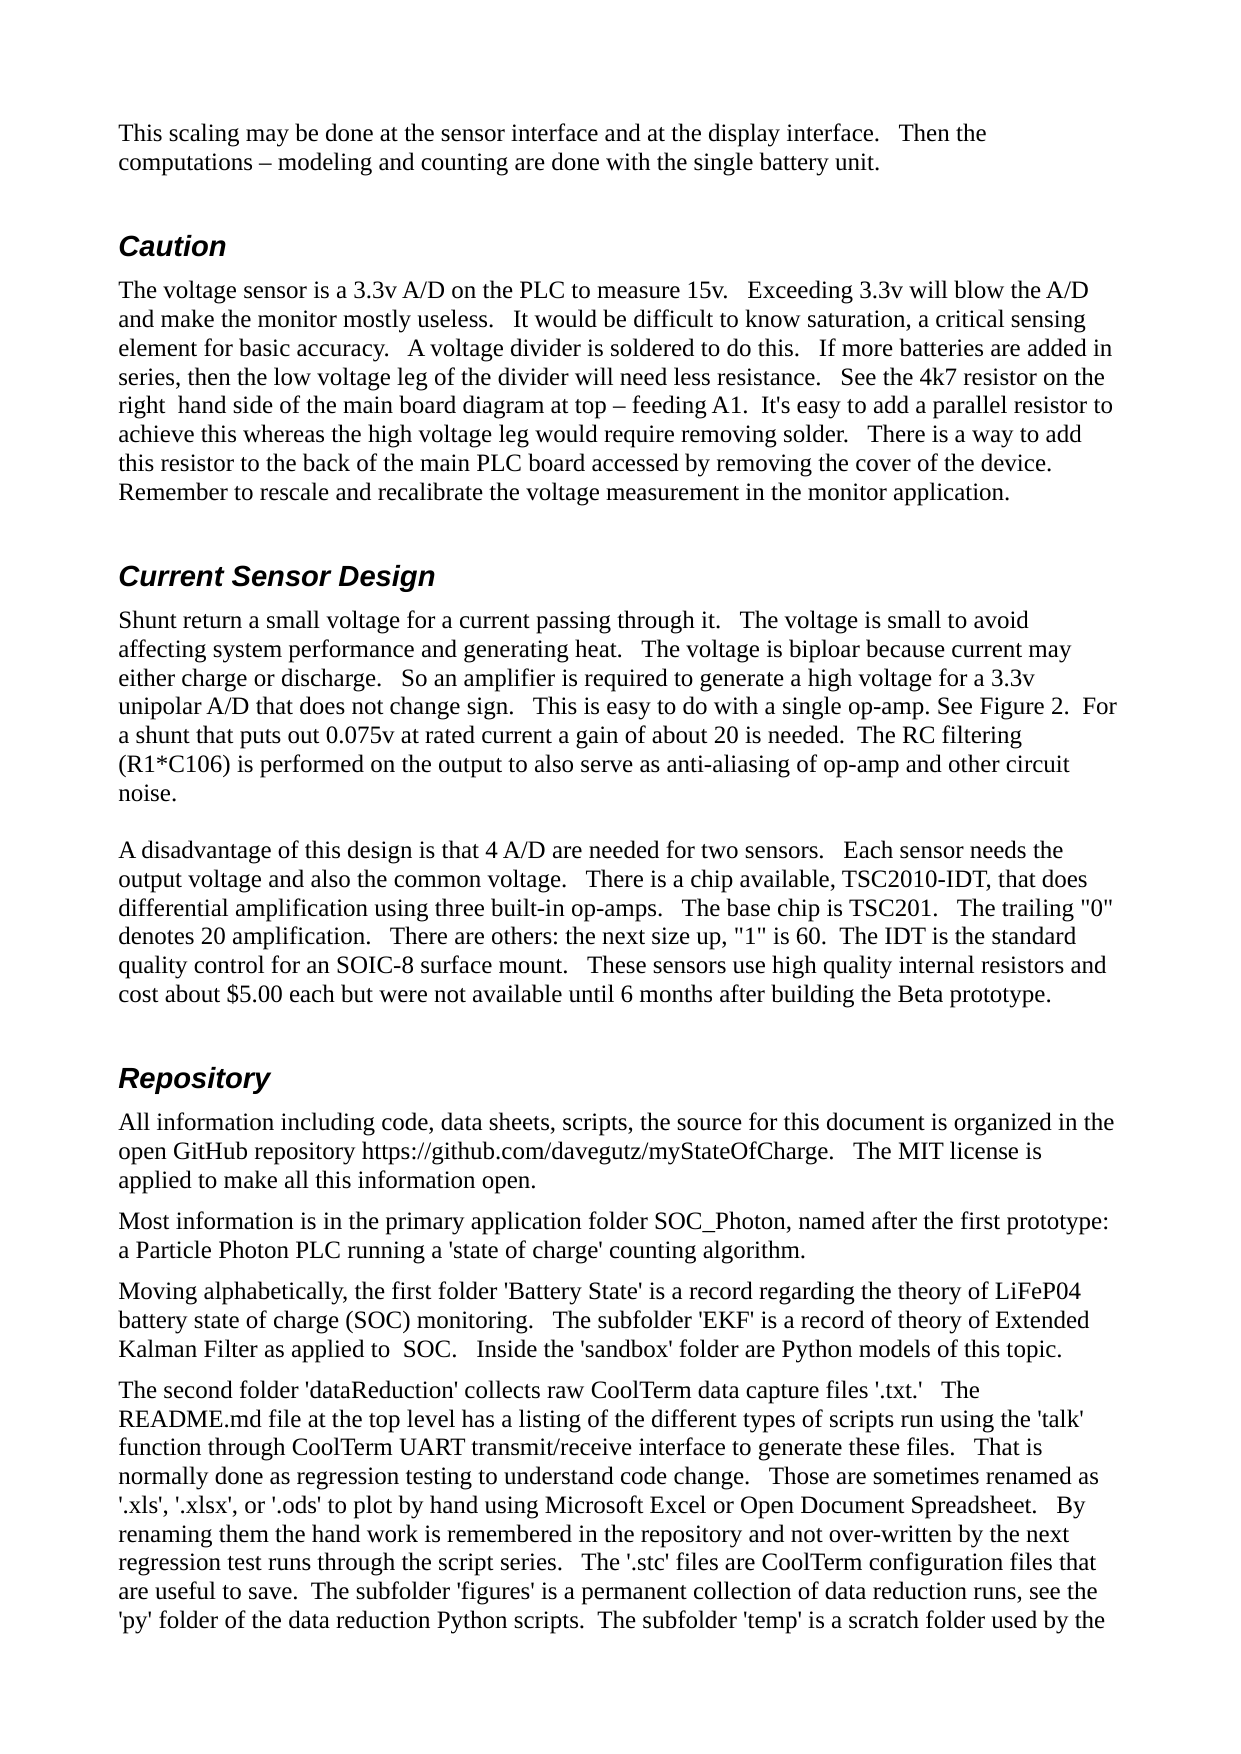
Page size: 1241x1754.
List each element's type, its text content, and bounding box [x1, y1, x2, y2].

text Shunt return a small voltage for a current passing through it. The voltage is small to avoid affecting system performance and generating heat. The voltage is biploar because current may either charge or discharge. So an amplifier is required to generate a high voltage for a 3.3v unipolar A/D that does not change sign. This is easy to do with a single op-amp. See Figure 2. For a shunt that puts out 0.075v at rated current a gain of about 20 is needed. The RC filtering (R1*C106) is performed on the output to also serve as anti-aliasing of op-amp and other circuit noise. [118, 605, 1122, 806]
subtitle Repository [118, 1061, 1122, 1095]
text Most information is in the primary application folder SOC_Photon, named after the first prototype: a Particle Photon PLC running a 'state of charge' counting algorithm. [118, 1206, 1122, 1264]
text Moving alphabetically, the first folder 'Battery State' is a record regarding the theory of LiFeP04 battery state of charge (SOC) monitoring. The subfolder 'EKF' is a record of theory of Extended Kalman Filter as applied to SOC. Inside the 'sandbox' folder are Python models of this topic. [118, 1276, 1122, 1362]
text This scaling may be done at the sensor interface and at the display interface. Then the computations – modeling and counting are done with the single battery unit. [118, 118, 1122, 176]
text All information including code, data sheets, scripts, the source for this document is organized in the open GitHub repository https://github.com/davegutz/myStateOfCharge. The MIT license is applied to make all this information open. [118, 1107, 1122, 1194]
subtitle Caution [118, 229, 1122, 263]
subtitle Current Sensor Design [118, 559, 1122, 593]
text The second folder 'dataReduction' collects raw CoolTerm data capture files '.txt.' The README.md file at the top level has a listing of the different types of scripts run using the 'talk' function through CoolTerm UART transmit/receive interface to generate these files. That is normally done as regression testing to understand code change. Those are sometimes renamed as '.xls', '.xlsx', or '.ods' to plot by hand using Microsoft Excel or Open Document Spreadsheet. By renaming them the hand work is remembered in the repository and not over-written by the next regression test runs through the script series. The '.stc' files are CoolTerm configuration files that are useful to save. The subfolder 'figures' is a permanent collection of data reduction runs, see the 'py' folder of the data reduction Python scripts. The subfolder 'temp' is a scratch folder used by the [118, 1375, 1122, 1634]
text A disadvantage of this design is that 4 A/D are needed for two sensors. Each sensor needs the output voltage and also the common voltage. There is a chip available, TSC2010-IDT, that does differential amplification using three built-in op-amps. The base chip is TSC201. The trailing "0" denotes 20 amplification. There are others: the next size up, "1" is 60. The IDT is the standard quality control for an SOIC-8 surface mount. These sensors use high quality internal resistors and cost about $5.00 each but were not available until 6 months after building the Beta prototype. [118, 835, 1122, 1008]
text The voltage sensor is a 3.3v A/D on the PLC to measure 15v. Exceeding 3.3v will blow the A/D and make the monitor mostly useless. It would be difficult to know saturation, a critical sensing element for basic accuracy. A voltage divider is soldered to do this. If more batteries are added in series, then the low voltage leg of the divider will need less resistance. See the 4k7 resistor on the right hand side of the main board diagram at top – feeding A1. It's easy to add a parallel resistor to achieve this whereas the high voltage leg would require removing solder. There is a way to add this resistor to the back of the main PLC board accessed by removing the cover of the device. Remember to rescale and recalibrate the voltage measurement in the monitor application. [118, 275, 1122, 505]
